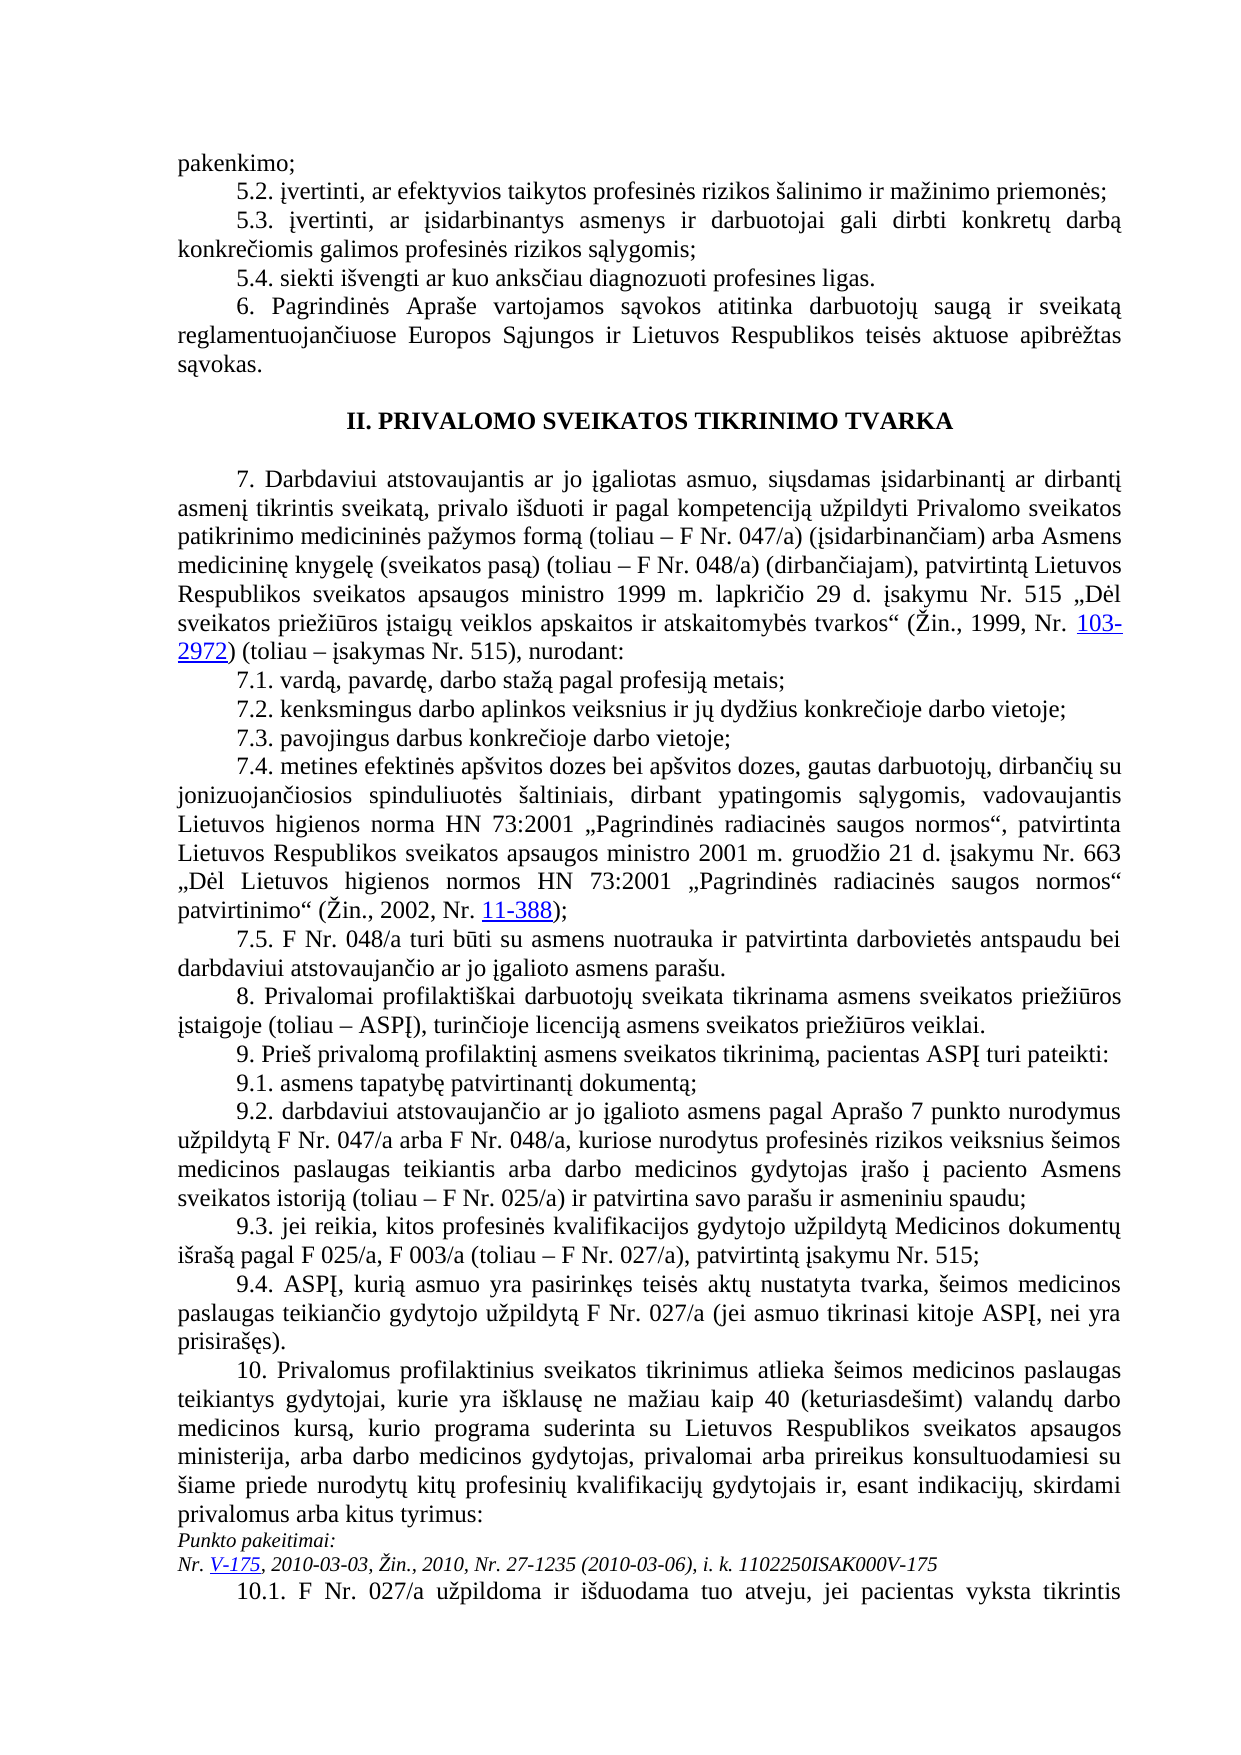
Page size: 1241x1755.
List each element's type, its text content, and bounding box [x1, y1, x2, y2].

text 7.3. pavojingus darbus konkrečioje darbo vietoje; [177, 723, 1122, 751]
text 8. Privalomai profilaktiškai darbuotojų sveikata tikrinama asmens sveikatos priežiūros įstaigoje (toliau – ASPĮ), turinčioje licenciją asmens sveikatos priežiūros veiklai. [177, 981, 1122, 1039]
text 9.1. asmens tapatybę patvirtinantį dokumentą; [177, 1068, 1122, 1096]
text Nr. V-175, 2010-03-03, Žin., 2010, Nr. 27-1235 (2010-03-06), i. k. 1102250ISAK000V-175 [177, 1552, 1122, 1576]
text 7.1. vardą, pavardę, darbo stažą pagal profesiją metais; [177, 665, 1122, 694]
text 9.3. jei reikia, kitos profesinės kvalifikacijos gydytojo užpildytą Medicinos dokumentų išrašą pagal F 025/a, F 003/a (toliau – F Nr. 027/a), patvirtintą įsakymu Nr. 515; [177, 1211, 1122, 1269]
text 7.5. F Nr. 048/a turi būti su asmens nuotrauka ir patvirtinta darbovietės antspaudu bei darbdaviui atstovaujančio ar jo įgalioto asmens parašu. [177, 924, 1122, 981]
text 7.4. metines efektinės apšvitos dozes bei apšvitos dozes, gautas darbuotojų, dirbančių su jonizuojančiosios spinduliuotės šaltiniais, dirbant ypatingomis sąlygomis, vadovaujantis Lietuvos higienos norma HN 73:2001 „Pagrindinės radiacinės saugos normos“, patvirtinta Lietuvos Respublikos sveikatos apsaugos ministro 2001 m. gruodžio 21 d. įsakymu Nr. 663 „Dėl Lietuvos higienos normos HN 73:2001 „Pagrindinės radiacinės saugos normos“ patvirtinimo“ (Žin., 2002, Nr. 11-388); [177, 751, 1122, 924]
text 7. Darbdaviui atstovaujantis ar jo įgaliotas asmuo, siųsdamas įsidarbinantį ar dirbantį asmenį tikrintis sveikatą, privalo išduoti ir pagal kompetenciją užpildyti Privalomo sveikatos patikrinimo medicininės pažymos formą (toliau – F Nr. 047/a) (įsidarbinančiam) arba Asmens medicininę knygelę (sveikatos pasą) (toliau – F Nr. 048/a) (dirbančiajam), patvirtintą Lietuvos Respublikos sveikatos apsaugos ministro 1999 m. lapkričio 29 d. įsakymu Nr. 515 „Dėl sveikatos priežiūros įstaigų veiklos apskaitos ir atskaitomybės tvarkos“ (Žin., 1999, Nr. 103-2972) (toliau – įsakymas Nr. 515), nurodant: [177, 464, 1122, 665]
text Punkto pakeitimai: [177, 1528, 1122, 1552]
text 7.2. kenksmingus darbo aplinkos veiksnius ir jų dydžius konkrečioje darbo vietoje; [177, 694, 1122, 723]
text 10.1. F Nr. 027/a užpildoma ir išduodama tuo atveju, jei pacientas vyksta tikrintis [177, 1576, 1122, 1604]
text 5.2. įvertinti, ar efektyvios taikytos profesinės rizikos šalinimo ir mažinimo priemonės; [177, 176, 1122, 205]
text 9.2. darbdaviui atstovaujančio ar jo įgalioto asmens pagal Aprašo 7 punkto nurodymus užpildytą F Nr. 047/a arba F Nr. 048/a, kuriose nurodytus profesinės rizikos veiksnius šeimos medicinos paslaugas teikiantis arba darbo medicinos gydytojas įrašo į paciento Asmens sveikatos istoriją (toliau – F Nr. 025/a) ir patvirtina savo parašu ir asmeniniu spaudu; [177, 1096, 1122, 1211]
text II. PRIVALOMO SVEIKATOS TIKRINIMO TVARKA [177, 406, 1122, 435]
text 9.4. ASPĮ, kurią asmuo yra pasirinkęs teisės aktų nustatyta tvarka, šeimos medicinos paslaugas teikiančio gydytojo užpildytą F Nr. 027/a (jei asmuo tikrinasi kitoje ASPĮ, nei yra prisirašęs). [177, 1269, 1122, 1355]
text 9. Prieš privalomą profilaktinį asmens sveikatos tikrinimą, pacientas ASPĮ turi pateikti: [177, 1039, 1122, 1068]
text 6. Pagrindinės Apraše vartojamos sąvokos atitinka darbuotojų saugą ir sveikatą reglamentuojančiuose Europos Sąjungos ir Lietuvos Respublikos teisės aktuose apibrėžtas sąvokas. [177, 291, 1122, 378]
text 5.3. įvertinti, ar įsidarbinantys asmenys ir darbuotojai gali dirbti konkretų darbą konkrečiomis galimos profesinės rizikos sąlygomis; [177, 205, 1122, 263]
text pakenkimo; [177, 148, 1122, 176]
text 5.4. siekti išvengti ar kuo anksčiau diagnozuoti profesines ligas. [177, 263, 1122, 291]
text 10. Privalomus profilaktinius sveikatos tikrinimus atlieka šeimos medicinos paslaugas teikiantys gydytojai, kurie yra išklausę ne mažiau kaip 40 (keturiasdešimt) valandų darbo medicinos kursą, kurio programa suderinta su Lietuvos Respublikos sveikatos apsaugos ministerija, arba darbo medicinos gydytojas, privalomai arba prireikus konsultuodamiesi su šiame priede nurodytų kitų profesinių kvalifikacijų gydytojais ir, esant indikacijų, skirdami privalomus arba kitus tyrimus: [177, 1355, 1122, 1528]
